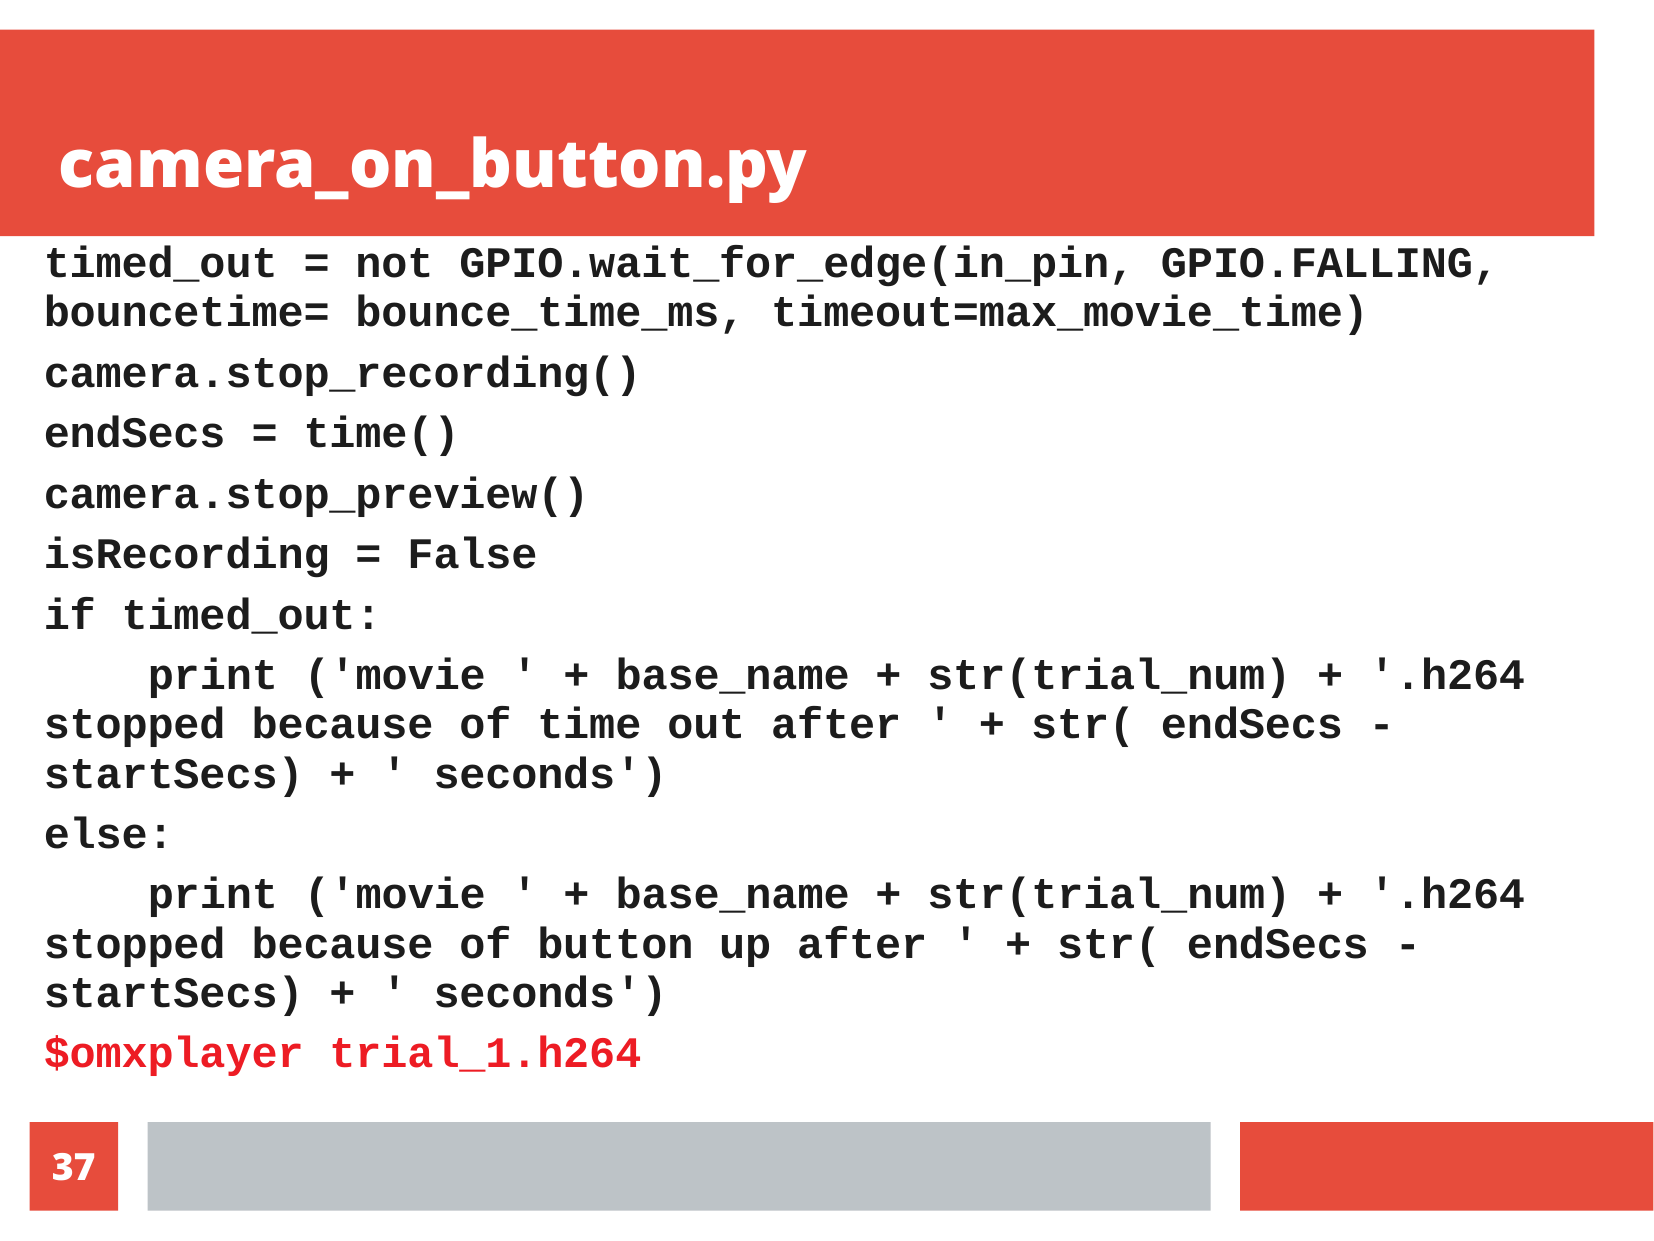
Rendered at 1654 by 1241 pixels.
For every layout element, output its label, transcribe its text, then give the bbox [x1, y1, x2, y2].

title camera_on_button.py [59, 59, 1595, 207]
list timed_out = not GPIO.wait_for_edge(in_pin, GPIO.FALLING, bouncetime= bounce_time_ms, timeout=max_movie_time) camera.stop_recording() endSecs = time() camera.stop_preview() isRecording = False if timed_out: print ('movie ' + base_name + str(trial_num) + '.h264 stopped because of time out after ' + str( endSecs -startSecs) + ' seconds') else: print ('movie ' + base_name + str(trial_num) + '.h264 stopped because of button up after ' + str( endSecs -startSecs) + ' seconds') $omxplayer trial_1.h264 [43, 241, 1557, 1099]
